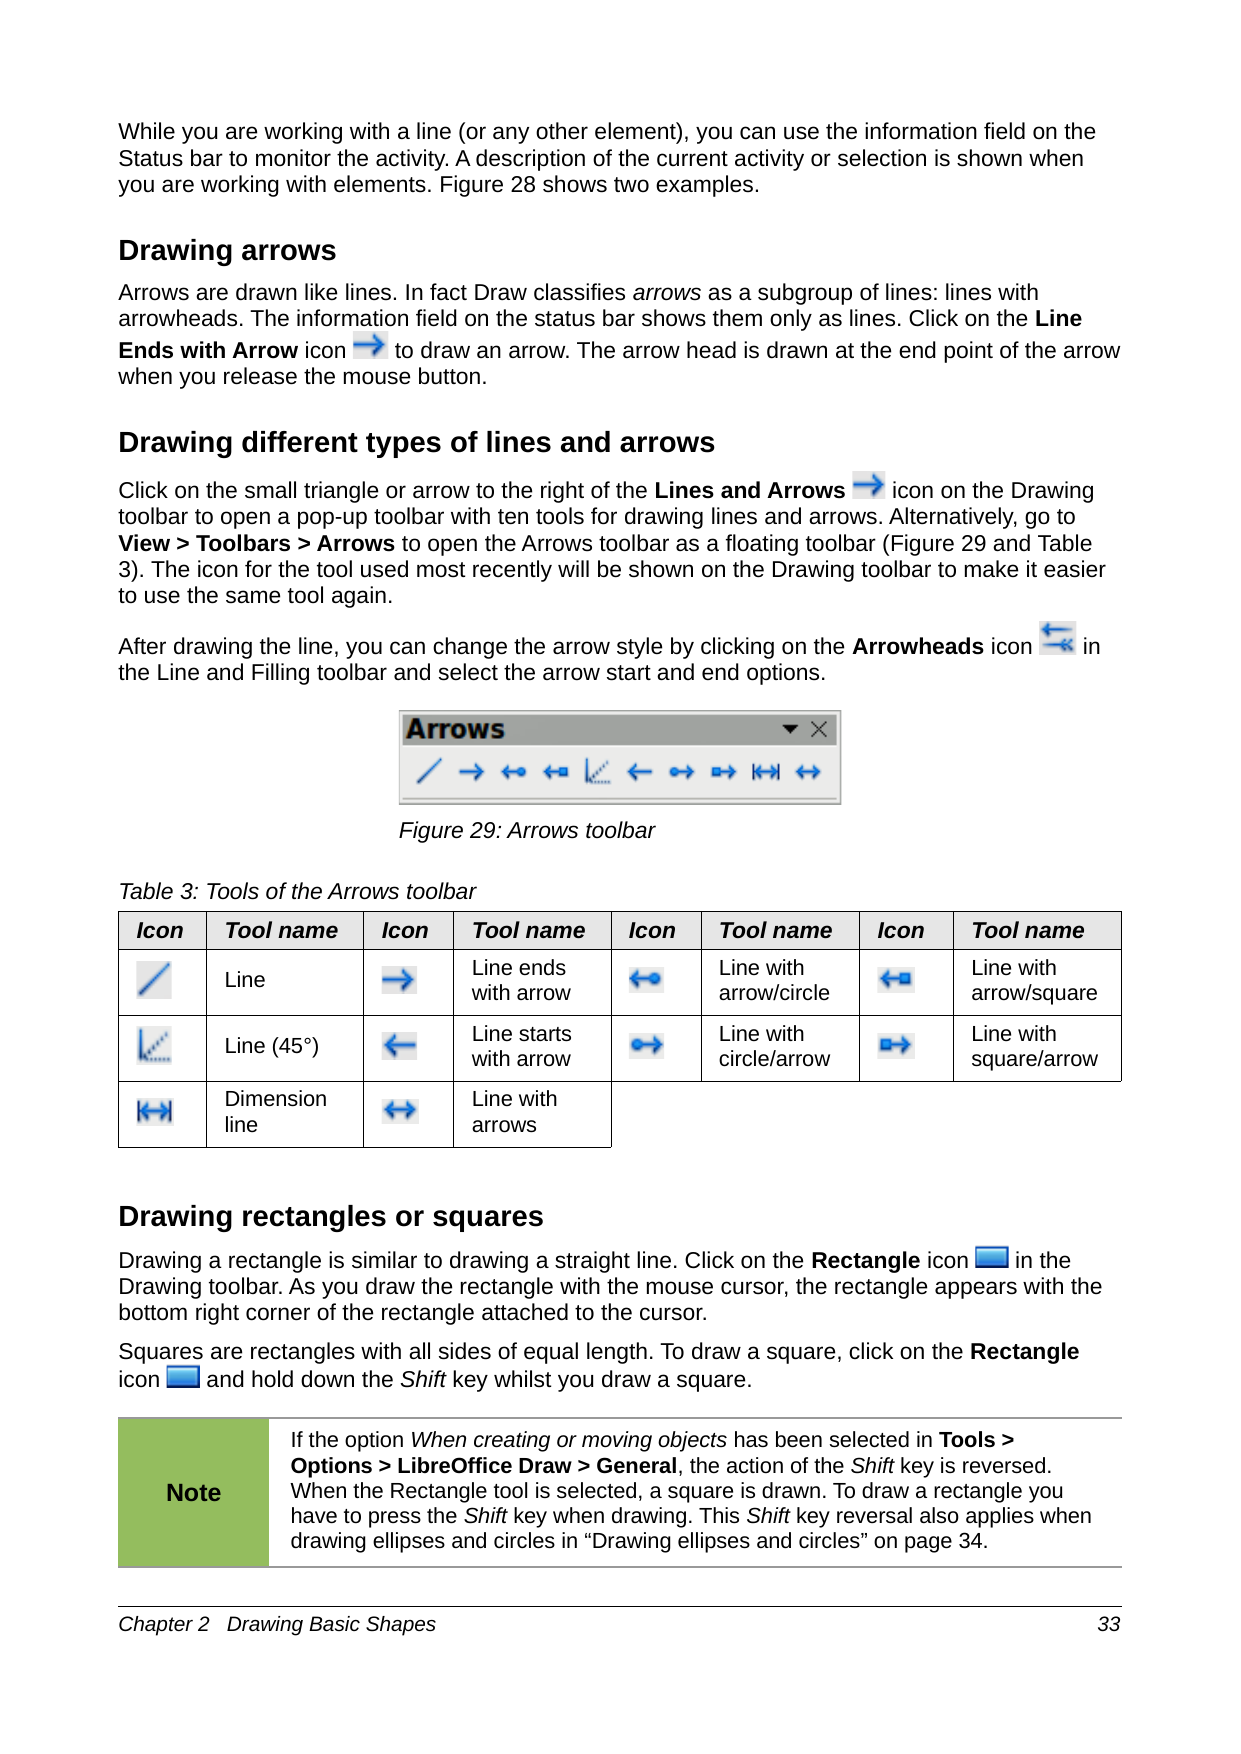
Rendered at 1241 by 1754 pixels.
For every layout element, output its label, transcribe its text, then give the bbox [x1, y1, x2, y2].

table_cell [701, 1082, 859, 1147]
picture [628, 1033, 665, 1059]
table_header If the option When creating or moving objects has been selected in Tools > Options > LibreOffice Draw > General, the action of the Shift key is reversed. When the Rectangle tool is selected, a square is drawn. To draw a rectangle you have to press the Shift key when drawing. This Shift key reversal also applies when drawing ellipses and circles in “Drawing ellipses and circles” on page 34. [269, 1419, 1122, 1566]
table_cell [119, 950, 206, 1015]
table_cell Line with arrows [454, 1082, 611, 1147]
table_cell Line [207, 950, 363, 1015]
table_cell [364, 950, 453, 1015]
table_cell [612, 1082, 701, 1147]
table_header Icon [364, 912, 453, 949]
text Figure 29: Arrows toolbar [399, 817, 842, 843]
picture [877, 967, 915, 993]
picture [352, 331, 389, 359]
subtitle Drawing rectangles or squares [118, 1199, 1122, 1233]
table_header Tool name [954, 912, 1121, 949]
table_cell [953, 1082, 1121, 1147]
picture [1039, 621, 1077, 655]
table_cell Line starts with arrow [454, 1016, 611, 1081]
table_cell [364, 1082, 453, 1147]
table_cell Line with square/arrow [954, 1016, 1121, 1081]
table_cell [119, 1082, 206, 1147]
table_cell Line (45°) [207, 1016, 363, 1081]
subtitle Drawing different types of lines and arrows [118, 425, 1122, 459]
table_cell Line with arrow/square [954, 950, 1121, 1015]
text Squares are rectangles with all sides of equal length. To draw a square, click on the Rectangle icon and hold down the Shift key whilst you draw a square. [118, 1338, 1122, 1392]
table_cell Line ends with arrow [454, 950, 611, 1015]
picture [381, 966, 418, 994]
table_header Icon [119, 912, 206, 949]
text After drawing the line, you can change the arrow style by clicking on the Arrowheads icon in the Line and Filling toolbar and select the arrow start and end options. [118, 621, 1122, 686]
table_header Note [118, 1419, 269, 1566]
picture [877, 1033, 915, 1059]
table_cell [364, 1016, 453, 1081]
picture [852, 471, 886, 499]
picture [398, 710, 842, 805]
table_header Tool name [702, 912, 859, 949]
picture [975, 1245, 1009, 1268]
text Click on the small triangle or arrow to the right of the Lines and Arrows icon on the Drawing toolbar to open a pop-up toolbar with ten tools for drawing lines and arrows. Alternatively, go to View > Toolbars > Arrows to open the Arrows toolbar as a floating toolbar (Figure 29 and Table 3). The icon for the tool used most recently will be shown on the Drawing toolbar to make it easier to use the same tool again. [118, 471, 1122, 608]
table_header Icon [612, 912, 701, 949]
picture [136, 1098, 174, 1126]
picture [381, 1099, 419, 1124]
text Arrows are drawn like lines. In fact Draw classifies arrows as a subgroup of lines: lines with arrowheads. The information field on the status bar shows them only as lines. Click on the Line Ends with Arrow icon to draw an arrow. The arrow head is drawn at the end point of the arrow when you release the mouse button. [118, 279, 1122, 390]
text Table 3: Tools of the Arrows toolbar [118, 878, 1122, 904]
table_header Tool name [454, 912, 611, 949]
table_cell [119, 1016, 206, 1081]
picture [136, 1026, 172, 1065]
text Drawing a rectangle is similar to drawing a straight line. Click on the Rectangle icon in the Drawing toolbar. As you draw the rectangle with the mouse cursor, the rectangle appears with the bottom right corner of the rectangle attached to the cursor. [118, 1245, 1122, 1326]
table_cell Line with circle/arrow [702, 1016, 859, 1081]
table_cell [860, 1016, 953, 1081]
table_header Icon [860, 912, 953, 949]
table_cell [612, 950, 701, 1015]
table_cell [859, 1082, 953, 1147]
table_cell [612, 1016, 701, 1081]
picture [628, 967, 665, 993]
table_cell [860, 950, 953, 1015]
table_cell Dimension line [207, 1082, 363, 1147]
subtitle Drawing arrows [118, 233, 1122, 266]
picture [166, 1364, 200, 1388]
text While you are working with a line (or any other element), you can use the information field on the Status bar to monitor the activity. A description of the current activity or selection is shown when you are working with elements. Figure 28 shows two examples. [118, 118, 1122, 197]
picture [381, 1032, 418, 1060]
table_cell Line with arrow/circle [702, 950, 859, 1015]
picture [136, 961, 172, 999]
table_header Tool name [207, 912, 363, 949]
